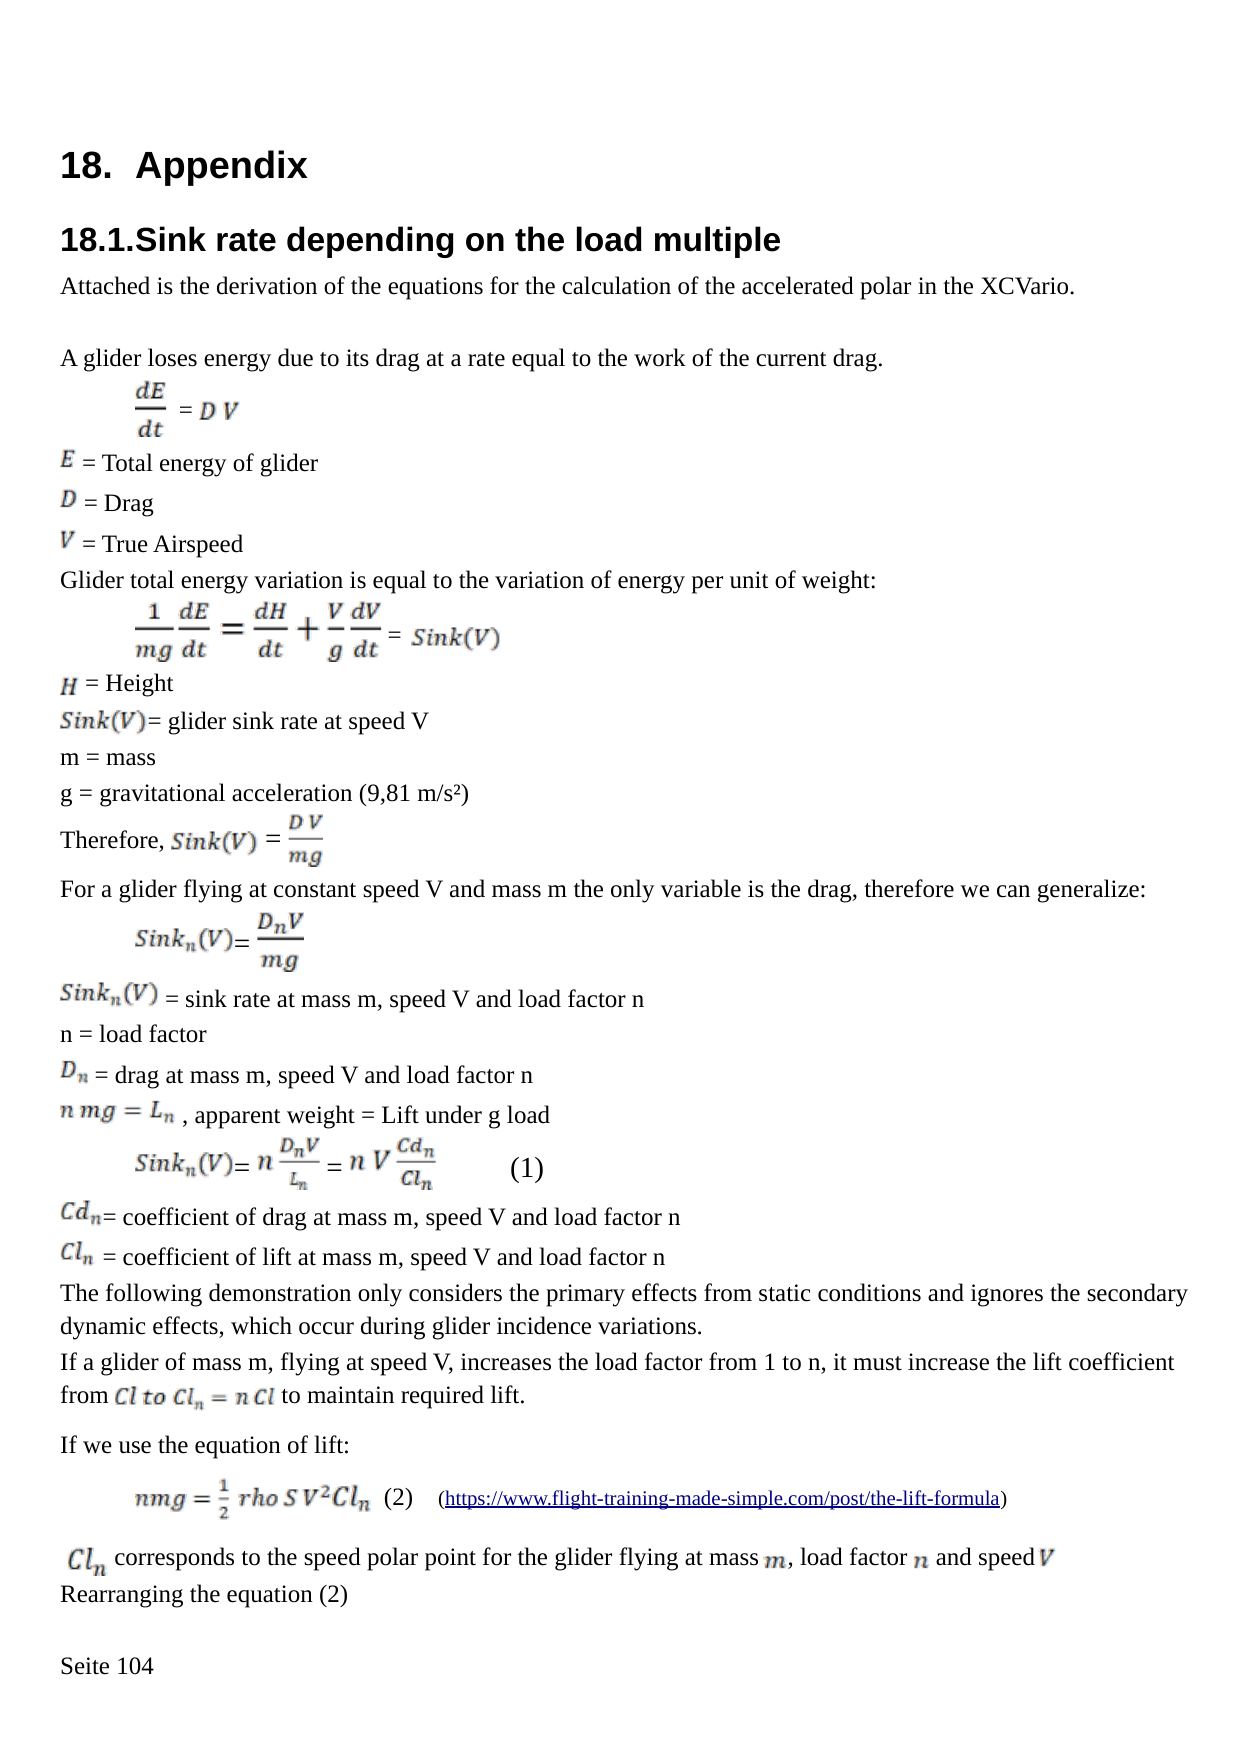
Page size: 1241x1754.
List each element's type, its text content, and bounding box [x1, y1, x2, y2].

picture [135, 1149, 234, 1178]
text For a glider flying at constant speed V and mass m the only variable is the drag, therefore we can generalize: [60, 874, 1207, 903]
picture [60, 671, 79, 700]
picture [135, 378, 167, 437]
text [304, 910, 1207, 971]
picture [407, 623, 501, 652]
text = [167, 378, 1207, 436]
text A glider loses energy due to its drag at a rate equal to the work of the current drag. [60, 343, 1207, 371]
text = [320, 1136, 349, 1189]
picture [60, 706, 148, 735]
text = Height [60, 668, 1207, 699]
text Therefore, = [60, 814, 288, 867]
text Attached is the derivation of the equations for the calculation of the accelerated polar in the XCVario. [60, 271, 1207, 300]
text Glider total energy variation is equal to the variation of energy per unit of weight: [60, 565, 1207, 593]
text If we use the equation of lift: [60, 1430, 1207, 1458]
text = True Airspeed [60, 524, 1207, 558]
text = [60, 1136, 257, 1189]
text g = gravitational acceleration (9,81 m/s²) [60, 778, 1207, 807]
picture [60, 483, 78, 512]
picture [288, 813, 323, 867]
text [60, 378, 135, 436]
picture [60, 1237, 96, 1266]
text = Total energy of glider [60, 443, 1207, 477]
picture [60, 1055, 89, 1084]
text If a glider of mass m, flying at speed V, increases the load factor from 1 to n, it must increase the lift coefficient from to maintain required lift. [60, 1347, 1207, 1411]
text [60, 1477, 135, 1519]
picture [135, 1477, 372, 1520]
text (2) (https://www.flight-training-made-simple.com/post/the-lift-formula) [372, 1477, 1207, 1519]
text (1) [436, 1136, 1207, 1189]
text = glider sink rate at speed V [148, 706, 1207, 735]
picture [257, 1136, 320, 1190]
picture [913, 1544, 930, 1573]
text The following demonstration only considers the primary effects from static conditions and ignores the secondary dynamic effects, which occur during glider incidence variations. [60, 1278, 1207, 1340]
text = Drag [60, 484, 1207, 517]
picture [60, 1095, 176, 1124]
text = coefficient of drag at mass m, speed V and load factor n [60, 1197, 1207, 1231]
text [323, 814, 1207, 867]
picture [60, 978, 159, 1007]
text = drag at mass m, speed V and load factor n [60, 1055, 1207, 1089]
picture [199, 396, 240, 425]
text [60, 601, 135, 661]
picture [1034, 1542, 1057, 1571]
text , apparent weight = Lift under g load [60, 1096, 1207, 1129]
subtitle Sink rate depending on the load multiple [60, 220, 1207, 259]
picture [135, 925, 234, 953]
picture [60, 1197, 103, 1226]
picture [135, 600, 382, 662]
picture [67, 1540, 108, 1576]
text = coefficient of lift at mass m, speed V and load factor n [60, 1237, 1207, 1271]
subtitle Appendix [60, 143, 1207, 187]
picture [60, 524, 76, 553]
picture [60, 443, 76, 472]
picture [257, 910, 304, 972]
picture [171, 827, 259, 856]
text corresponds to the speed polar point for the glider flying at mass, load factor and speed Rearranging the equation (2) [60, 1538, 1207, 1608]
text = [60, 910, 257, 971]
text n = load factor [60, 1019, 1207, 1048]
picture [759, 1544, 788, 1573]
text = sink rate at mass m, speed V and load factor n [60, 979, 1207, 1012]
picture [349, 1136, 436, 1190]
text m = mass [60, 742, 1207, 771]
picture [115, 1382, 275, 1411]
text = [382, 601, 1207, 661]
